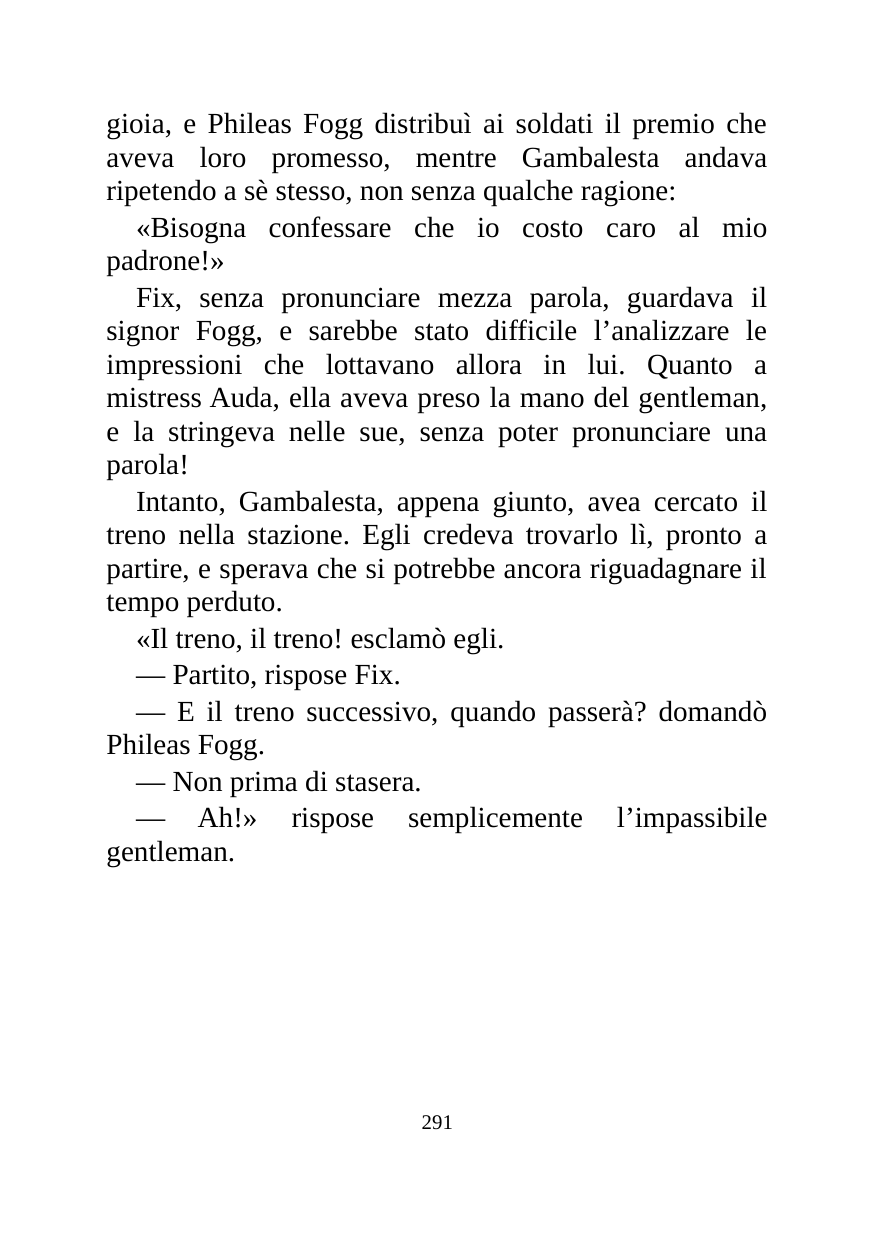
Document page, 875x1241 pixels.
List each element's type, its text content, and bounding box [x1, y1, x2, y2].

text — Partito, rispose Fix. [106, 657, 768, 691]
text «Il treno, il treno! esclamò egli. [106, 621, 768, 654]
text gioia, e Phileas Fogg distribuì ai soldati il premio che aveva loro promesso, mentre Gambalesta andava ripetendo a sè stesso, non senza qualche ragione: [106, 106, 768, 207]
text Intanto, Gambalesta, appena giunto, avea cercato il treno nella stazione. Egli credeva trovarlo lì, pronto a partire, e sperava che si potrebbe ancora riguadagnare il tempo perduto. [106, 484, 768, 618]
text «Bisogna confessare che io costo caro al mio padrone!» [106, 210, 768, 277]
text — E il treno successivo, quando passerà? domandò Phileas Fogg. [106, 694, 768, 761]
text Fix, senza pronunciare mezza parola, guardava il signor Fogg, e sarebbe stato difficile l’analizzare le impressioni che lottavano allora in lui. Quanto a mistress Auda, ella aveva preso la mano del gentleman, e la stringeva nelle sue, senza poter pronunciare una parola! [106, 280, 768, 481]
text — Non prima di stasera. [106, 764, 768, 797]
text — Ah!» rispose semplicemente l’impassibile gentleman. [106, 800, 768, 867]
